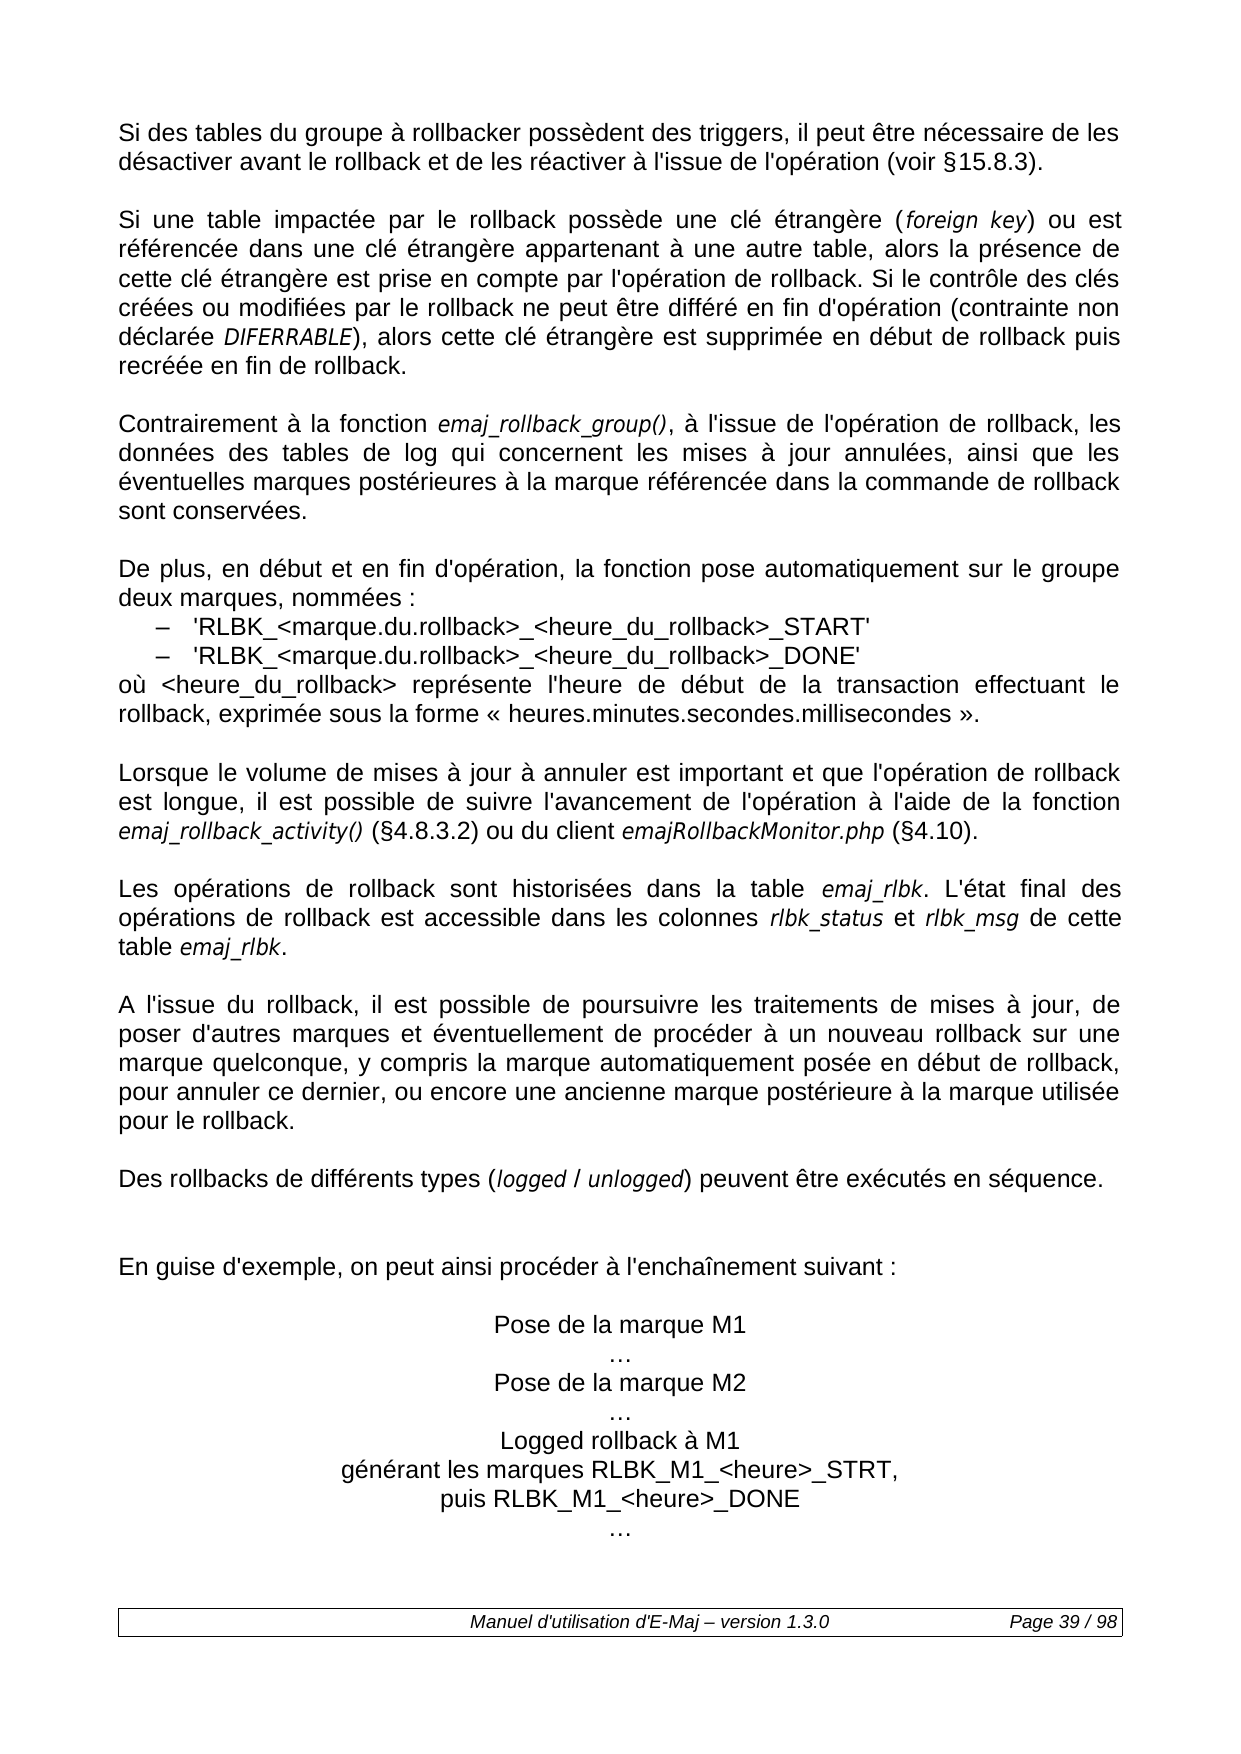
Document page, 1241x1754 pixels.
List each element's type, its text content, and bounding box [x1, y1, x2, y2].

list 'RLBK_<marque.du.rollback>_<heure_du_rollback>_DONE' [156, 641, 1122, 670]
text De plus, en début et en fin d'opération, la fonction pose automatiquement sur le groupe deux marques, nommées : [118, 554, 1122, 612]
text où <heure_du_rollback> représente l'heure de début de la transaction effectuant le rollback, exprimée sous la forme « heures.minutes.secondes.millisecondes ». [118, 670, 1122, 728]
text Si une table impactée par le rollback possède une clé étrangère (foreign key) ou est référencée dans une clé étrangère appartenant à une autre table, alors la présence de cette clé étrangère est prise en compte par l'opération de rollback. Si le contrôle des clés créées ou modifiées par le rollback ne peut être différé en fin d'opération (contrainte non déclarée DIFERRABLE), alors cette clé étrangère est supprimée en début de rollback puis recréée en fin de rollback. [118, 205, 1122, 380]
text Si des tables du groupe à rollbacker possèdent des triggers, il peut être nécessaire de les désactiver avant le rollback et de les réactiver à l'issue de l'opération (voir §15.8.3). [118, 118, 1122, 176]
text A l'issue du rollback, il est possible de poursuivre les traitements de mises à jour, de poser d'autres marques et éventuellement de procéder à un nouveau rollback sur une marque quelconque, y compris la marque automatiquement posée en début de rollback, pour annuler ce dernier, ou encore une ancienne marque postérieure à la marque utilisée pour le rollback. [118, 990, 1122, 1135]
text Pose de la marque M1 [118, 1310, 1122, 1339]
text En guise d'exemple, on peut ainsi procéder à l'enchaînement suivant : [118, 1252, 1122, 1281]
list 'RLBK_<marque.du.rollback>_<heure_du_rollback>_START' [156, 612, 1122, 641]
text Pose de la marque M2 [118, 1368, 1122, 1397]
text Lorsque le volume de mises à jour à annuler est important et que l'opération de rollback est longue, il est possible de suivre l'avancement de l'opération à l'aide de la fonction emaj_rollback_activity() (§4.8.3.2) ou du client emajRollbackMonitor.php (§4.10). [118, 757, 1122, 845]
text … [118, 1339, 1122, 1368]
text Des rollbacks de différents types (logged / unlogged) peuvent être exécutés en séquence. [118, 1164, 1122, 1193]
text Les opérations de rollback sont historisées dans la table emaj_rlbk. L'état final des opérations de rollback est accessible dans les colonnes rlbk_status et rlbk_msg de cette table emaj_rlbk. [118, 874, 1122, 961]
text … [118, 1513, 1122, 1542]
text … [118, 1397, 1122, 1426]
text Contrairement à la fonction emaj_rollback_group(), à l'issue de l'opération de rollback, les données des tables de log qui concernent les mises à jour annulées, ainsi que les éventuelles marques postérieures à la marque référencée dans la commande de rollback sont conservées. [118, 409, 1122, 525]
text Logged rollback à M1 générant les marques RLBK_M1_<heure>_STRT, puis RLBK_M1_<heure>_DONE [118, 1426, 1122, 1513]
